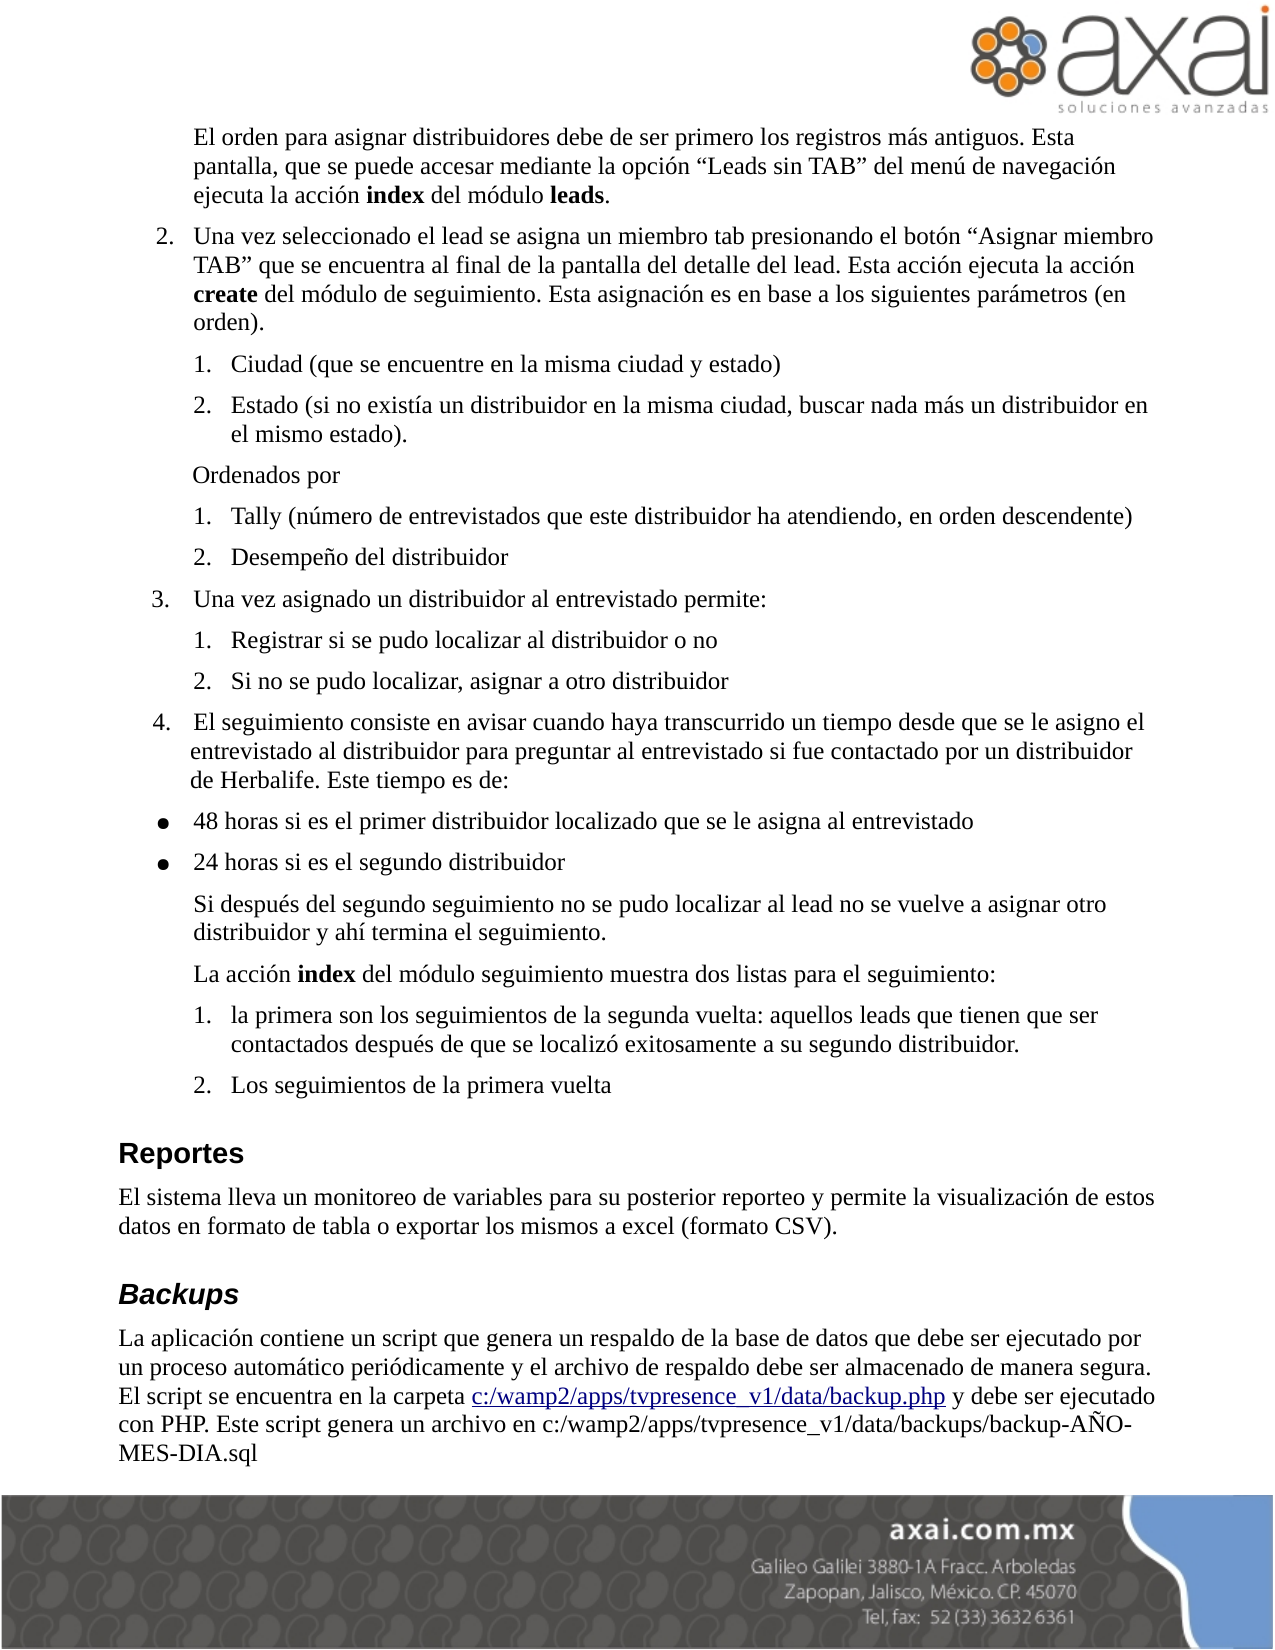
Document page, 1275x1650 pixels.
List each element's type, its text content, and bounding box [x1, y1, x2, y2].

list 48 horas si es el primer distribuidor localizado que se le asigna al entrevistado [156, 806, 1157, 835]
list Ciudad (que se encuentre en la misma ciudad y estado) [193, 349, 1157, 377]
subtitle Backups [118, 1277, 1157, 1311]
list Desempeño del distribuidor [193, 542, 1157, 571]
list Tally (número de entrevistados que este distribuidor ha atendiendo, en orden descendente) [193, 501, 1157, 530]
list Los seguimientos de la primera vuelta [193, 1070, 1157, 1099]
list Si después del segundo seguimiento no se pudo localizar al lead no se vuelve a asignar otro distribuidor y ahí termina el seguimiento. [156, 889, 1157, 946]
list Una vez seleccionado el lead se asigna un miembro tab presionando el botón “Asignar miembro TAB” que se encuentra al final de la pantalla del detalle del lead. Esta acción ejecuta la acción create del módulo de seguimiento. Esta asignación es en base a los siguientes parámetros (en orden). [156, 221, 1157, 336]
text La aplicación contiene un script que genera un respaldo de la base de datos que debe ser ejecutado por un proceso automático periódicamente y el archivo de respaldo debe ser almacenado de manera segura. El script se encuentra en la carpeta c:/wamp2/apps/tvpresence_v1/data/backup.php y debe ser ejecutado con PHP. Este script genera un archivo en c:/wamp2/apps/tvpresence_v1/data/backups/backup-AÑO-MES-DIA.sql [118, 1323, 1157, 1467]
picture [968, 1, 1274, 118]
list Estado (si no existía un distribuidor en la misma ciudad, buscar nada más un distribuidor en el mismo estado). [193, 390, 1157, 447]
list la primera son los seguimientos de la segunda vuelta: aquellos leads que tienen que ser contactados después de que se localizó exitosamente a su segundo distribuidor. [193, 1000, 1157, 1057]
list El seguimiento consiste en avisar cuando haya transcurrido un tiempo desde que se le asigno el entrevistado al distribuidor para preguntar al entrevistado si fue contactado por un distribuidor de Herbalife. Este tiempo es de: [152, 707, 1157, 794]
list Una vez asignado un distribuidor al entrevistado permite: [151, 584, 1157, 612]
list La acción index del módulo seguimiento muestra dos listas para el seguimiento: [156, 959, 1157, 987]
picture [1, 1495, 1273, 1649]
list El orden para asignar distribuidores debe de ser primero los registros más antiguos. Esta pantalla, que se puede accesar mediante la opción “Leads sin TAB” del menú de navegación ejecuta la acción index del módulo leads. [156, 122, 1157, 209]
text Ordenados por [118, 460, 1157, 489]
subtitle Reportes [118, 1136, 1157, 1170]
list Si no se pudo localizar, asignar a otro distribuidor [193, 666, 1157, 695]
list Registrar si se pudo localizar al distribuidor o no [193, 625, 1157, 654]
list 24 horas si es el segundo distribuidor [156, 847, 1157, 876]
text El sistema lleva un monitoreo de variables para su posterior reporteo y permite la visualización de estos datos en formato de tabla o exportar los mismos a excel (formato CSV). [118, 1182, 1157, 1240]
